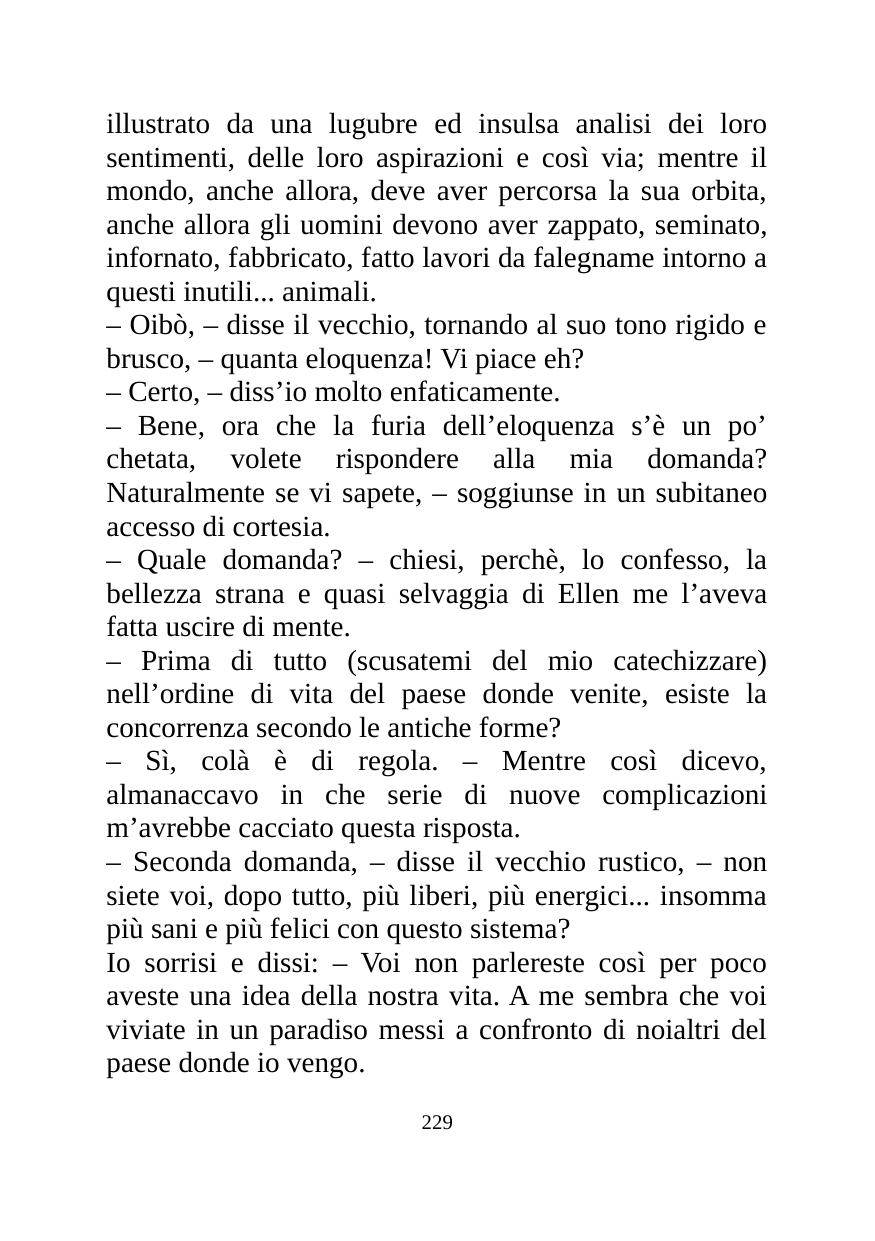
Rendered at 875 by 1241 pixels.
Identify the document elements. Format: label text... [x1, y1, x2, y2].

text Io sorrisi e dissi: – Voi non parlereste così per poco aveste una idea della nostra vita. A me sembra che voi viviate in un paradiso messi a confronto di noialtri del paese donde io vengo. [106, 945, 768, 1079]
text illustrato da una lugubre ed insulsa analisi dei loro sentimenti, delle loro aspirazioni e così via; mentre il mondo, anche allora, deve aver percorsa la sua orbita, anche allora gli uomini devono aver zappato, seminato, infornato, fabbricato, fatto lavori da falegname intorno a questi inutili... animali. [106, 106, 768, 307]
text – Certo, – diss’io molto enfaticamente. [106, 374, 768, 408]
text – Oibò, – disse il vecchio, tornando al suo tono rigido e brusco, – quanta eloquenza! Vi piace eh? [106, 307, 768, 374]
text – Prima di tutto (scusatemi del mio catechizzare) nell’ordine di vita del paese donde venite, esiste la concorrenza secondo le antiche forme? [106, 643, 768, 743]
text – Bene, ora che la furia dell’eloquenza s’è un po’ chetata, volete rispondere alla mia domanda? Naturalmente se vi sapete, – soggiunse in un subitaneo accesso di cortesia. [106, 408, 768, 542]
text – Sì, colà è di regola. – Mentre così dicevo, almanaccavo in che serie di nuove complicazioni m’avrebbe cacciato questa risposta. [106, 743, 768, 844]
text – Quale domanda? – chiesi, perchè, lo confesso, la bellezza strana e quasi selvaggia di Ellen me l’aveva fatta uscire di mente. [106, 542, 768, 643]
text – Seconda domanda, – disse il vecchio rustico, – non siete voi, dopo tutto, più liberi, più energici... insomma più sani e più felici con questo sistema? [106, 844, 768, 945]
